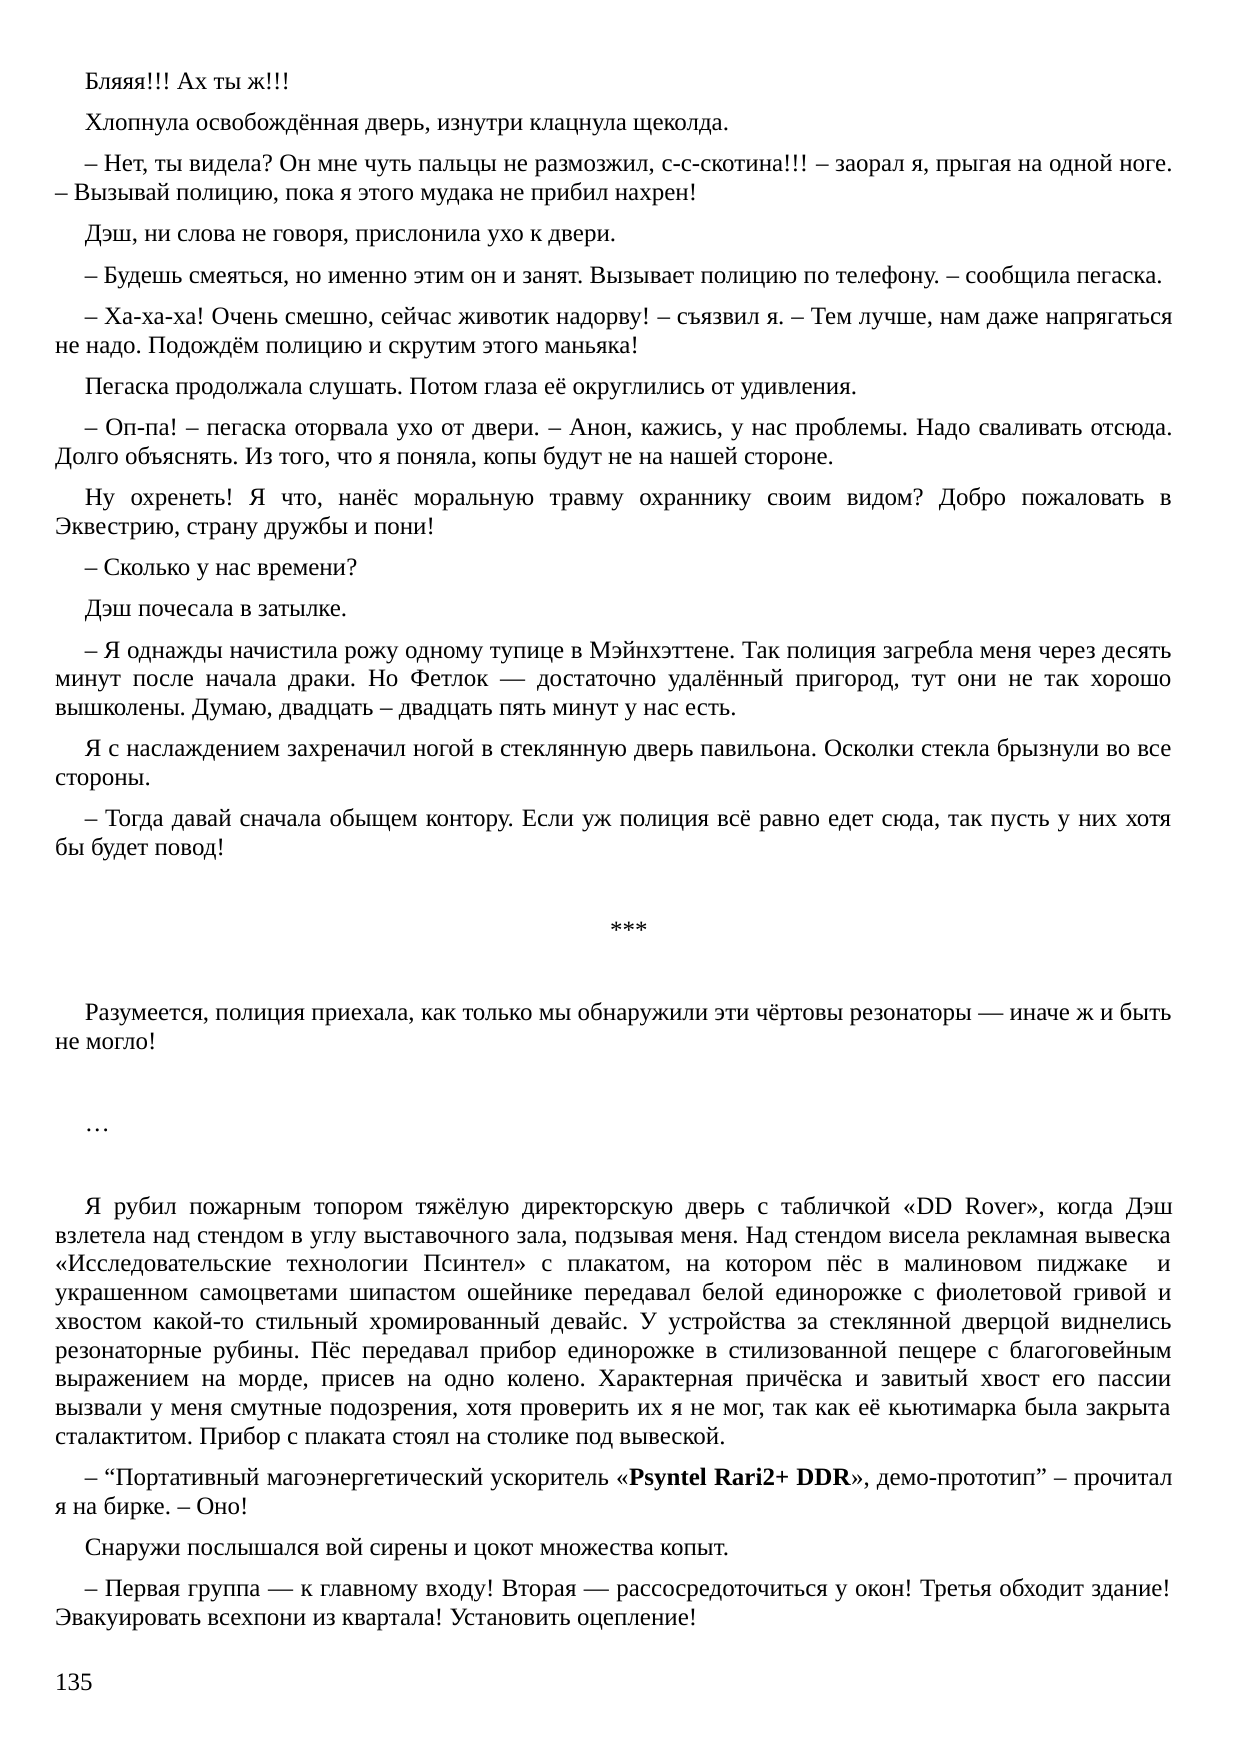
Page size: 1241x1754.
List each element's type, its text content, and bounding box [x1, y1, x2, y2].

text – Сколько у нас времени? [55, 552, 1173, 581]
text Разумеется, полиция приехала, как только мы обнаружили эти чёртовы резонаторы — иначе ж и быть не могло! [55, 997, 1173, 1055]
text – Первая группа — к главному входу! Вторая — рассосредоточиться у окон! Третья обходит здание! Эвакуировать всехпони из квартала! Установить оцепление! [55, 1573, 1173, 1631]
text Пегаска продолжала слушать. Потом глаза её округлились от удивления. [55, 371, 1173, 400]
text Снаружи послышался вой сирены и цокот множества копыт. [55, 1532, 1173, 1561]
text Я рубил пожарным топором тяжёлую директорскую дверь с табличкой «DD Rover», когда Дэш взлетела над стендом в углу выставочного зала, подзывая меня. Над стендом висела рекламная вывеска «Исследовательские технологии Псинтел» с плакатом, на котором пёс в малиновом пиджаке и украшенном самоцветами шипастом ошейнике передавал белой единорожке с фиолетовой гривой и хвостом какой-то стильный хромированный девайс. У устройства за стеклянной дверцой виднелись резонаторные рубины. Пёс передавал прибор единорожке в стилизованной пещере с благоговейным выражением на морде, присев на одно колено. Характерная причёска и завитый хвост его пассии вызвали у меня смутные подозрения, хотя проверить их я не мог, так как её кьютимарка была закрыта сталактитом. Прибор с плаката стоял на столике под вывеской. [55, 1191, 1173, 1450]
text – “Портативный магоэнергетический ускоритель «Psyntel Rari2+ DDR», демо-прототип” – прочитал я на бирке. – Оно! [55, 1462, 1173, 1520]
text – Ха-ха-ха! Очень смешно, сейчас животик надорву! – съязвил я. – Тем лучше, нам даже напрягаться не надо. Подождём полицию и скрутим этого маньяка! [55, 301, 1173, 358]
text – Тогда давай сначала обыщем контору. Если уж полиция всё равно едет сюда, так пусть у них хотя бы будет повод! [55, 803, 1173, 861]
text Бляяя!!! Ах ты ж!!! [55, 66, 1173, 95]
text Хлопнула освобождённая дверь, изнутри клацнула щеколда. [55, 107, 1173, 136]
text Дэш почесала в затылке. [55, 593, 1173, 622]
text Ну охренеть! Я что, нанёс моральную травму охраннику своим видом? Добро пожаловать в Эквестрию, страну дружбы и пони! [55, 482, 1173, 540]
text Я с наслаждением захреначил ногой в стеклянную дверь павильона. Осколки стекла брызнули во все стороны. [55, 733, 1173, 791]
text – Оп-па! – пегаска оторвала ухо от двери. – Анон, кажись, у нас проблемы. Надо сваливать отсюда. Долго объяснять. Из того, что я поняла, копы будут не на нашей стороне. [55, 412, 1173, 470]
text … [55, 1108, 1173, 1137]
text *** [55, 915, 1173, 943]
text Дэш, ни слова не говоря, прислонила ухо к двери. [55, 218, 1173, 247]
text – Я однажды начистила рожу одному тупице в Мэйнхэттене. Так полиция загребла меня через десять минут после начала драки. Но Фетлок — достаточно удалённый пригород, тут они не так хорошо вышколены. Думаю, двадцать – двадцать пять минут у нас есть. [55, 635, 1173, 721]
text – Нет, ты видела? Он мне чуть пальцы не размозжил, с-с-скотина!!! – заорал я, прыгая на одной ноге. – Вызывай полицию, пока я этого мудака не прибил нахрен! [55, 148, 1173, 206]
text – Будешь смеяться, но именно этим он и занят. Вызывает полицию по телефону. – сообщила пегаска. [55, 260, 1173, 288]
